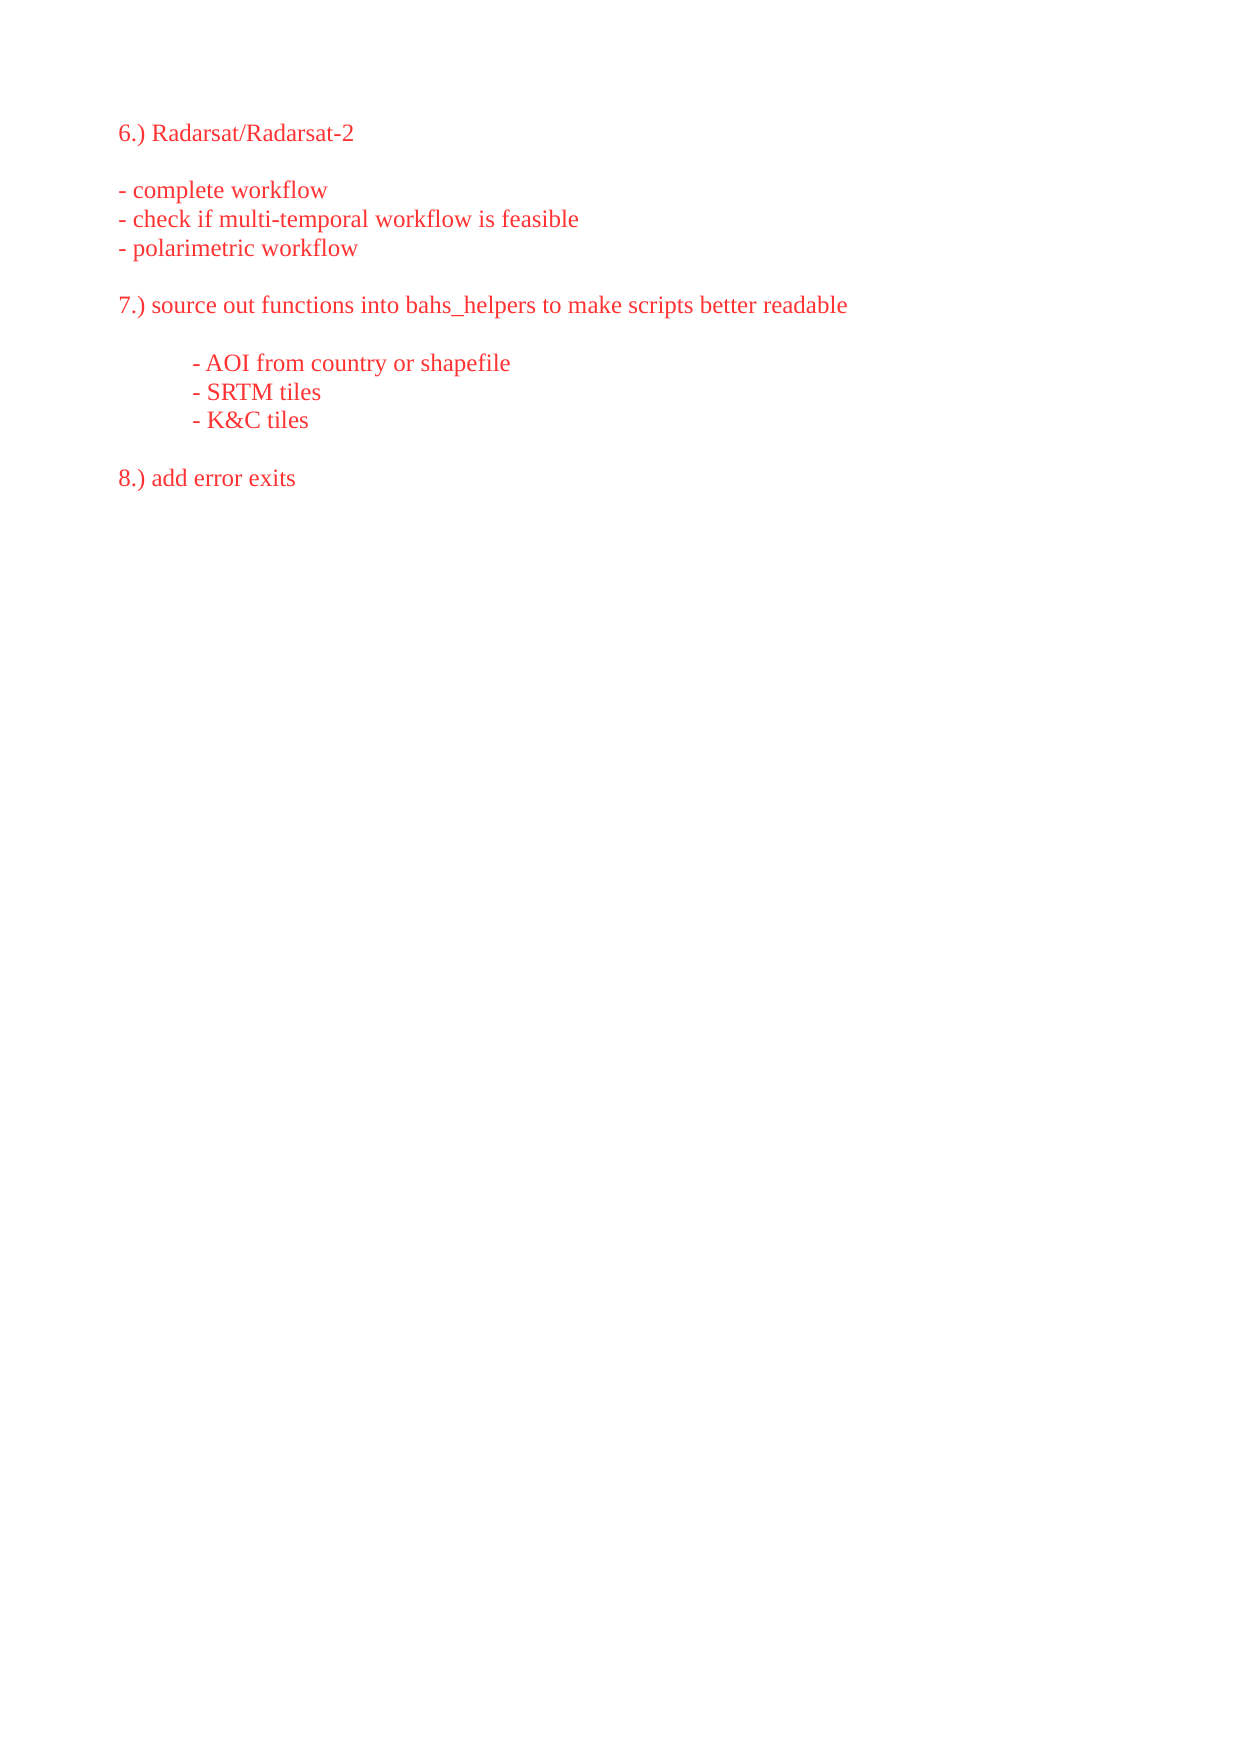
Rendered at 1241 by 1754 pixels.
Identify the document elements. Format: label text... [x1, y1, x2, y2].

text 6.) Radarsat/Radarsat-2 [118, 118, 1122, 147]
text 7.) source out functions into bahs_helpers to make scripts better readable [118, 291, 1122, 319]
text - polarimetric workflow [118, 233, 1122, 262]
text - complete workflow [118, 176, 1122, 204]
text - AOI from country or shapefile [118, 348, 1122, 377]
text - SRTM tiles [118, 377, 1122, 406]
text - check if multi-temporal workflow is feasible [118, 204, 1122, 233]
text - K&C tiles [118, 406, 1122, 434]
text 8.) add error exits [118, 463, 1122, 492]
